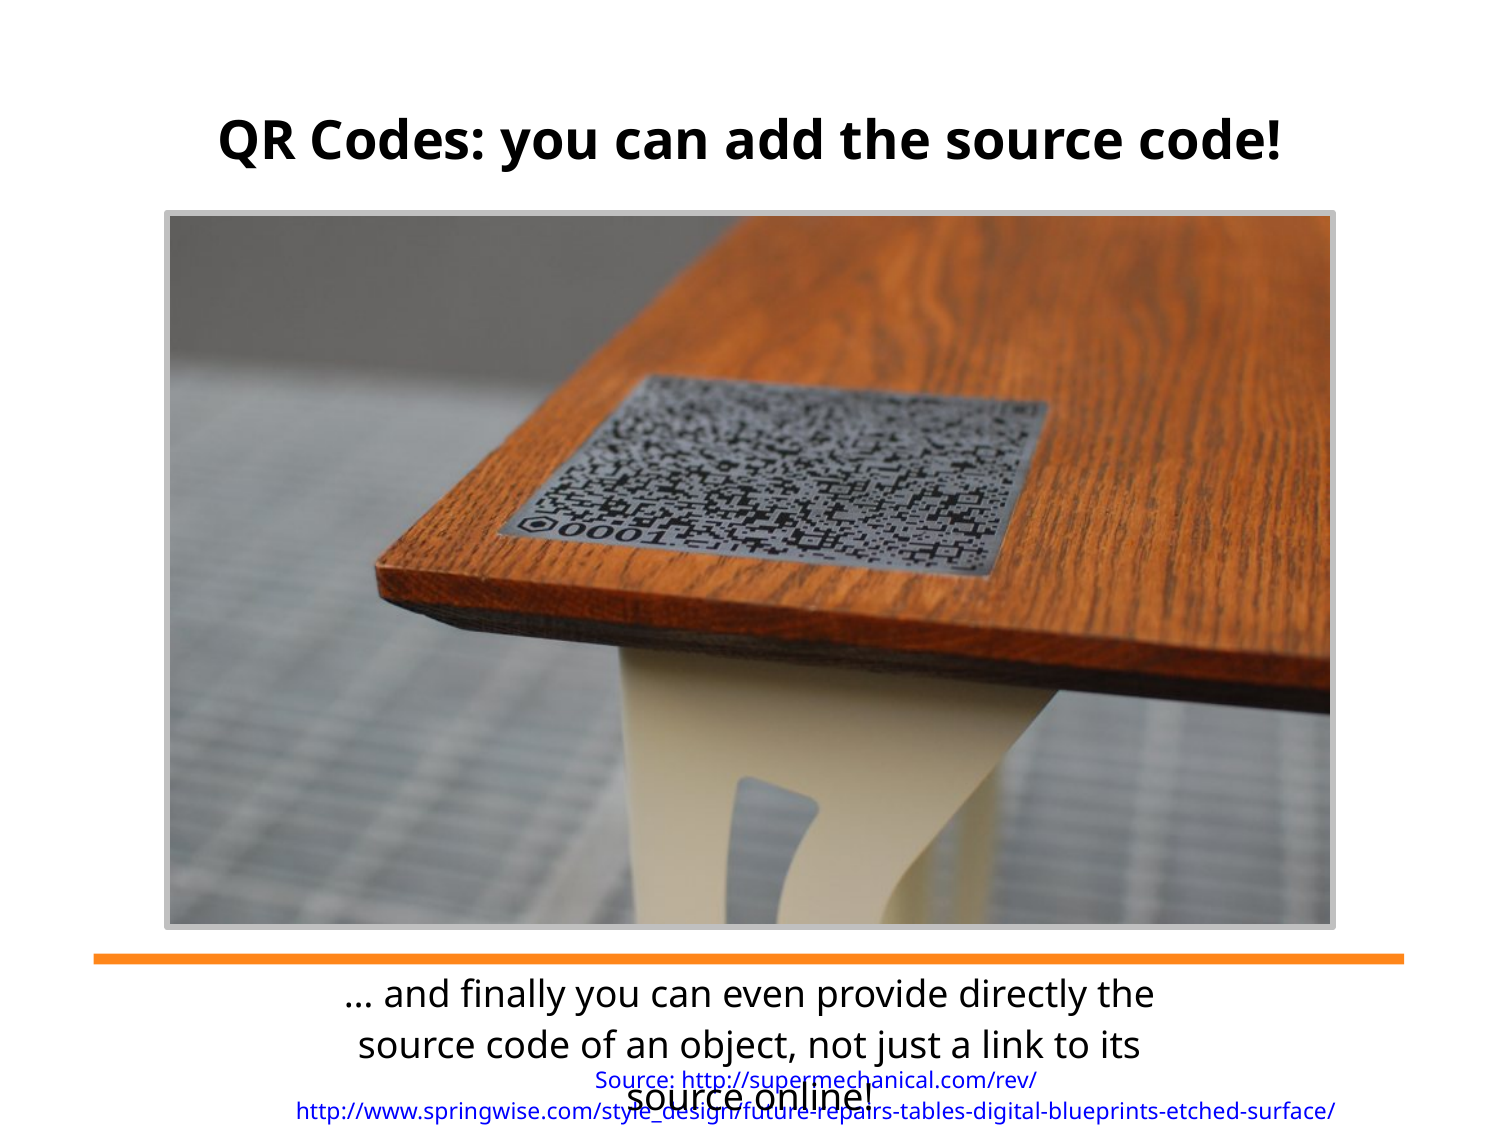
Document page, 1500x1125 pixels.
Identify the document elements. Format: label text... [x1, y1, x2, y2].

picture [0, 0, 1500, 1125]
text_box … and finally you can even provide directly the source code of an object, not just a link to its source online! [286, 960, 1214, 1064]
title QR Codes: you can add the source code! [75, 44, 1426, 233]
text_box Source: http://supermechanical.com/rev/ http://www.springwise.com/style_design/future-repairs-tables-digital-blueprints-etched-surface/ [281, 1056, 1219, 1123]
